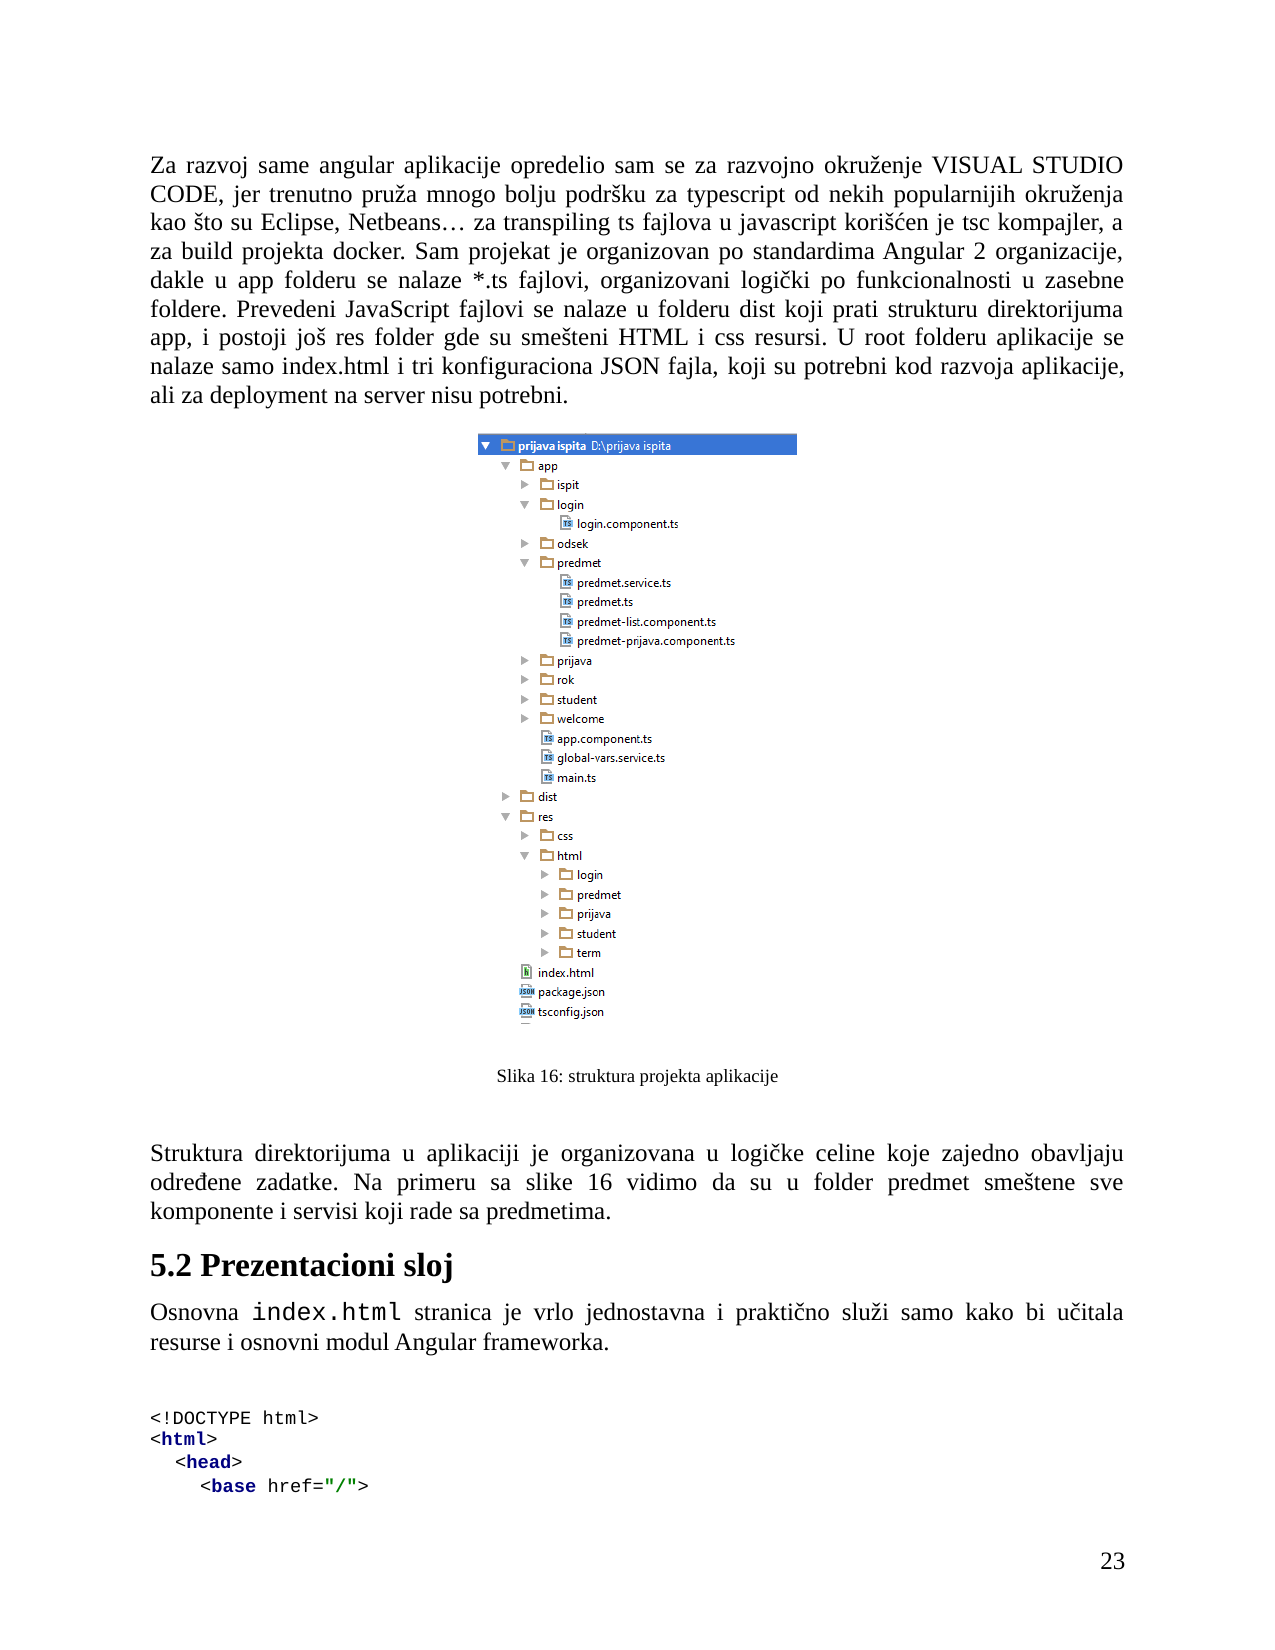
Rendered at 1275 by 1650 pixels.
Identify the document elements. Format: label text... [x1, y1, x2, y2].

text Slika 16: struktura projekta aplikacije [150, 1064, 1125, 1086]
subtitle 5.2 Prezentacioni sloj [150, 1245, 1125, 1284]
text Struktura direktorijuma u aplikaciji je organizovana u logičke celine koje zajedno obavljaju određene zadatke. Na primeru sa slike 16 vidimo da su u folder predmet smeštene sve komponente i servisi koji rade sa predmetima. [150, 1138, 1125, 1224]
text <html> [150, 1430, 1125, 1451]
text <base href="/"> [150, 1475, 1125, 1498]
text Osnovna index.html stranica je vrlo jednostavna i praktično služi samo kako bi učitala resurse i osnovni modul Angular frameworka. [150, 1297, 1125, 1356]
text <head> [150, 1451, 1125, 1475]
text <!DOCTYPE html> [150, 1408, 1125, 1430]
text Za razvoj same angular aplikacije opredelio sam se za razvojno okruženje VISUAL STUDIO CODE, jer trenutno pruža mnogo bolju podršku za typescript od nekih popularnijih okruženja kao što su Eclipse, Netbeans… za transpiling ts fajlova u javascript korišćen je tsc kompajler, a za build projekta docker. Sam projekat je organizovan po standardima Angular 2 organizacije, dakle u app folderu se nalaze *.ts fajlovi, organizovani logički po funkcionalnosti u zasebne foldere. Prevedeni JavaScript fajlovi se nalaze u folderu dist koji prati strukturu direktorijuma app, i postoji još res folder gde su smešteni HTML i css resursi. U root folderu aplikacije se nalaze samo index.html i tri konfiguraciona JSON fajla, koji su potrebni kod razvoja aplikacije, ali za deployment na server nisu potrebni. [150, 150, 1125, 409]
picture [478, 433, 797, 1024]
